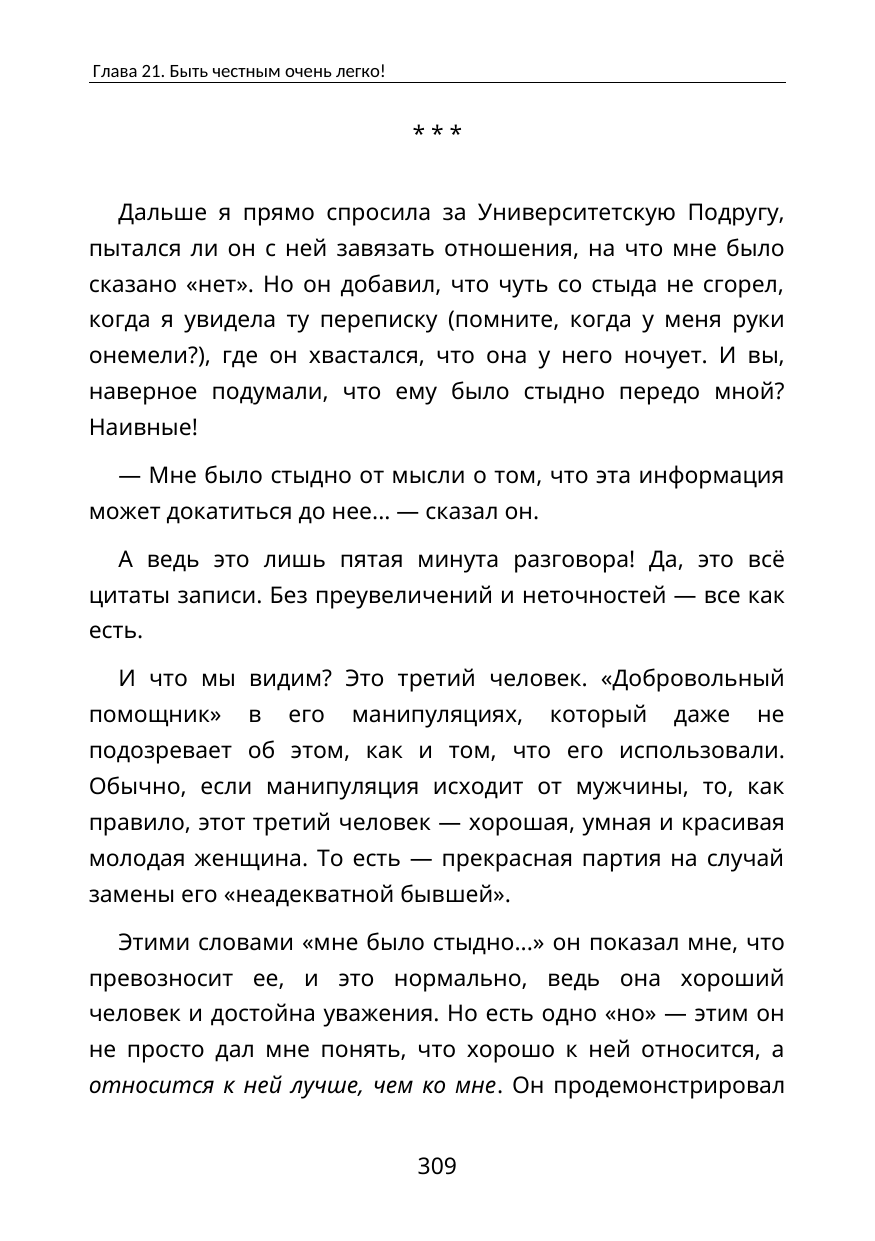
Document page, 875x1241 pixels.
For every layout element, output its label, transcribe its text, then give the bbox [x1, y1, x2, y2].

text — Мне было стыдно от мысли о том, что эта информация может докатиться до нее... — сказал он. [88, 459, 786, 526]
text Дальше я прямо спросила за Университетскую Подругу, пытался ли он с ней завязать отношения, на что мне было сказано «нет». Но он добавил, что чуть со стыда не сгорел, когда я увидела ту переписку (помните, когда у меня руки онемели?), где он хвастался, что она у него ночует. И вы, наверное подумали, что ему было стыдно передо мной? Наивные! [88, 196, 786, 442]
subtitle * * * [88, 118, 786, 149]
text А ведь это лишь пятая минута разговора! Да, это всё цитаты записи. Без преувеличений и неточностей — все как есть. [88, 543, 786, 646]
text Этими словами «мне было стыдно...» он показал мне, что превозносит ее, и это нормально, ведь она хороший человек и достойна уважения. Но есть одно «но» — этим он не просто дал мне понять, что хорошо к ней относится, а относится к ней лучше, чем ко мне. Он продемонстрировал [88, 926, 786, 1101]
text И что мы видим? Это третий человек. «Добровольный помощник» в его манипуляциях, который даже не подозревает об этом, как и том, что его использовали. Обычно, если манипуляция исходит от мужчины, то, как правило, этот третий человек — хорошая, умная и красивая молодая женщина. То есть — прекрасная партия на случай замены его «неадекватной бывшей». [88, 662, 786, 909]
